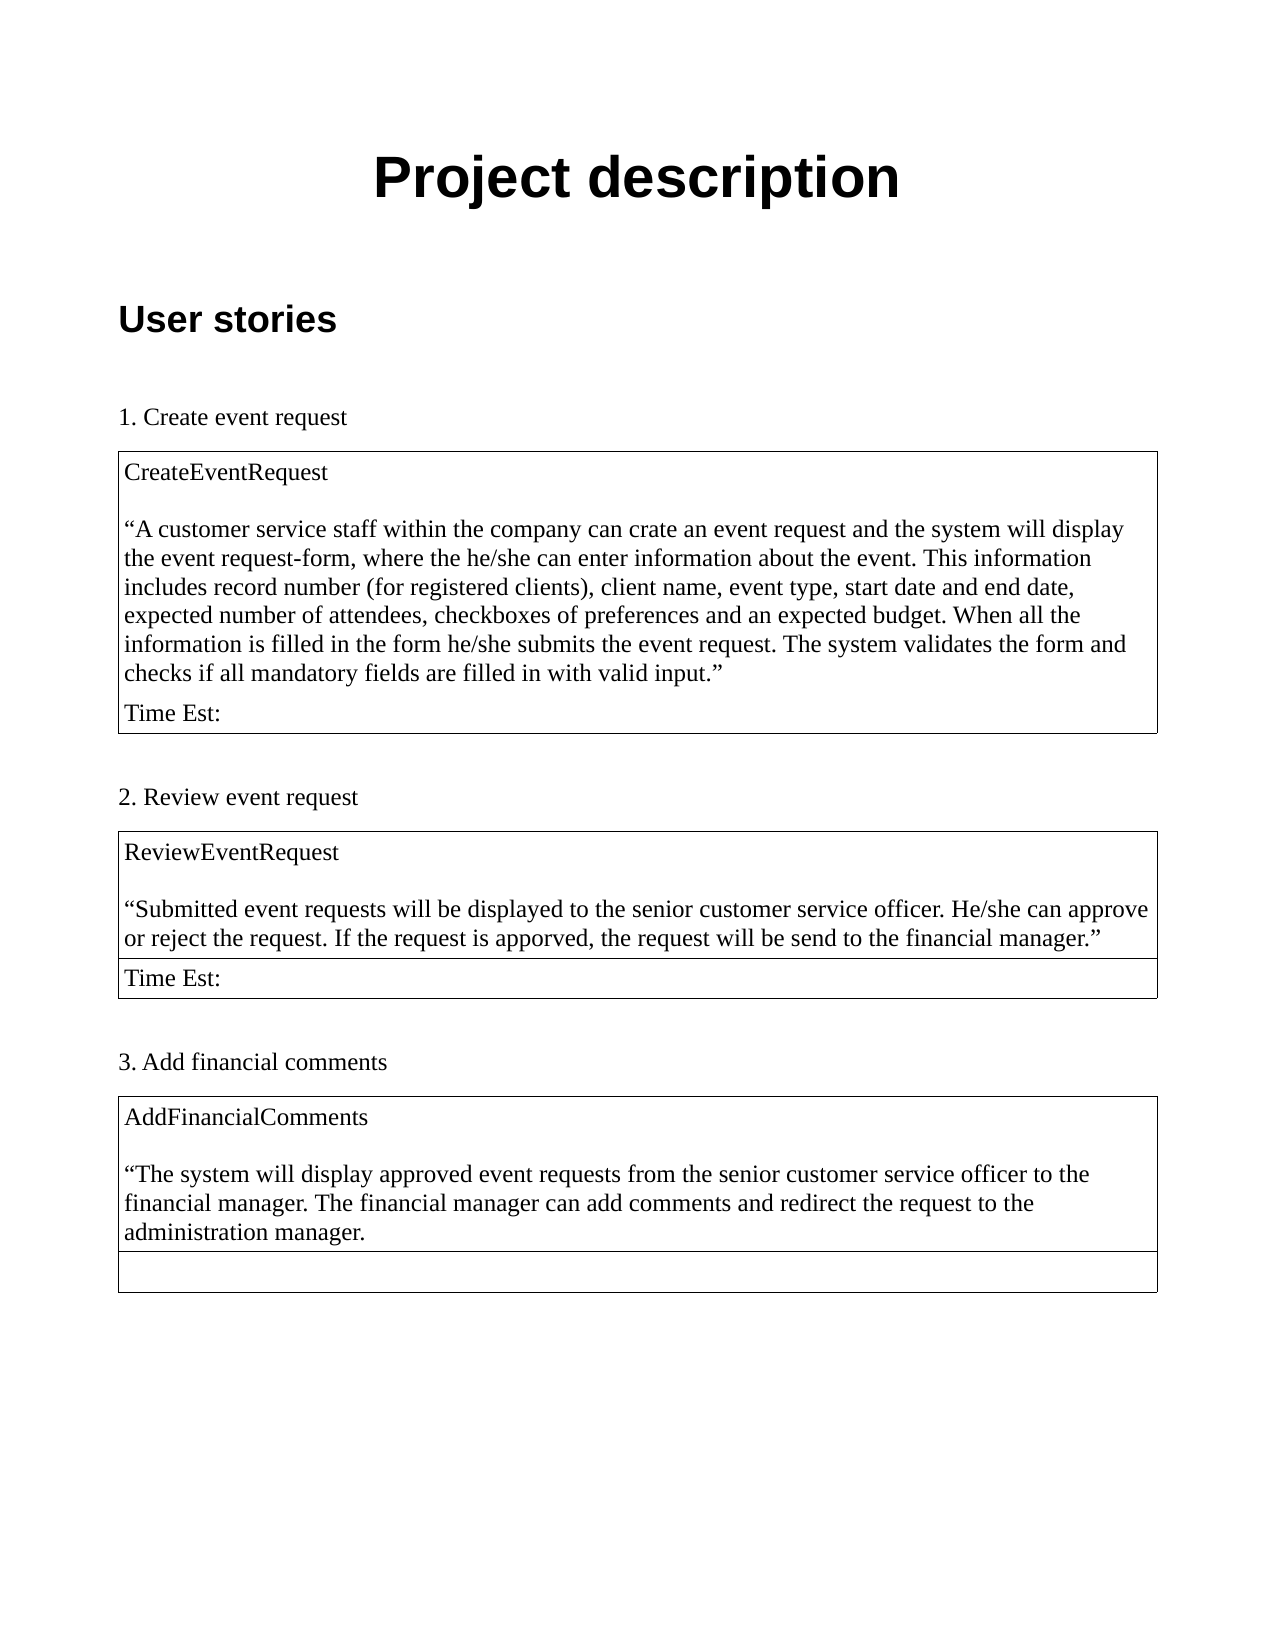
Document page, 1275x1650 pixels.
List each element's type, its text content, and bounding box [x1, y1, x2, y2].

title Project description [118, 143, 1157, 210]
subtitle User stories [118, 297, 1157, 340]
table_header CreateEventRequest “A customer service staff within the company can crate an event request and the system will display the event request-form, where the he/she can enter information about the event. This information includes record number (for registered clients), client name, event type, start date and end date, expected number of attendees, checkboxes of preferences and an expected budget. When all the information is filled in the form he/she submits the event request. The system validates the form and checks if all mandatory fields are filled in with valid input.” [119, 452, 1157, 693]
text 1. Create event request [118, 402, 1157, 431]
table_cell [119, 1252, 1157, 1292]
table_cell Time Est: [119, 693, 1157, 733]
text 2. Review event request [118, 782, 1157, 811]
table_cell Time Est: [119, 959, 1157, 998]
table_header ReviewEventRequest “Submitted event requests will be displayed to the senior customer service officer. He/she can approve or reject the request. If the request is apporved, the request will be send to the financial manager.” [119, 832, 1157, 958]
table_header AddFinancialComments “The system will display approved event requests from the senior customer service officer to the financial manager. The financial manager can add comments and redirect the request to the administration manager. [119, 1097, 1157, 1251]
text 3. Add financial comments [118, 1047, 1157, 1076]
